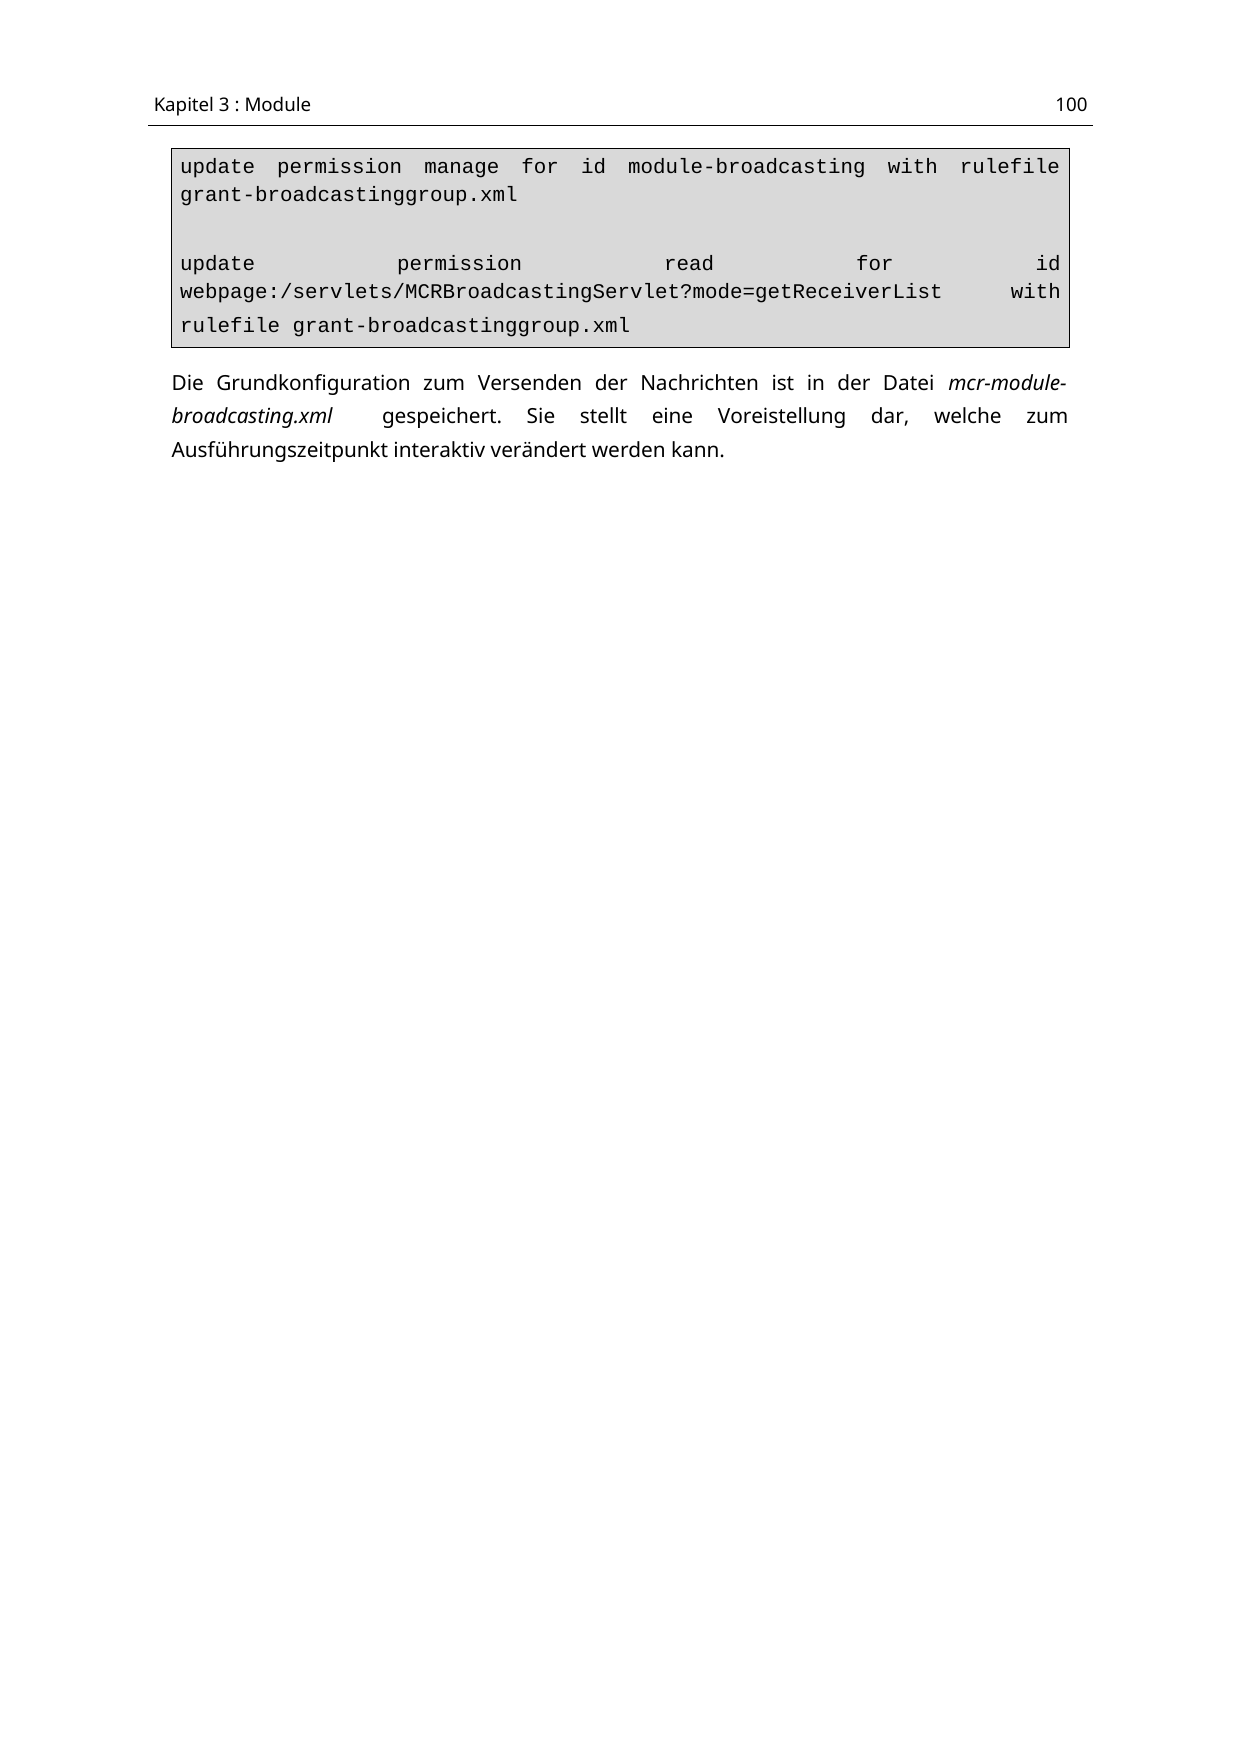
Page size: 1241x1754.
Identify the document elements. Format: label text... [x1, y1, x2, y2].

text update permission read for id webpage:/servlets/MCRBroadcastingServlet?mode=getReceiverList with rulefile grant-broadcastinggroup.xml [172, 245, 1069, 347]
text Die Grundkonfiguration zum Versenden der Nachrichten ist in der Datei mcr-module-broadcasting.xml gespeichert. Sie stellt eine Voreistellung dar, welche zum Ausführungszeitpunkt interaktiv verändert werden kann. [171, 368, 1069, 464]
text update permission manage for id module-broadcasting with rulefile grant-broadcastinggroup.xml [172, 149, 1069, 208]
